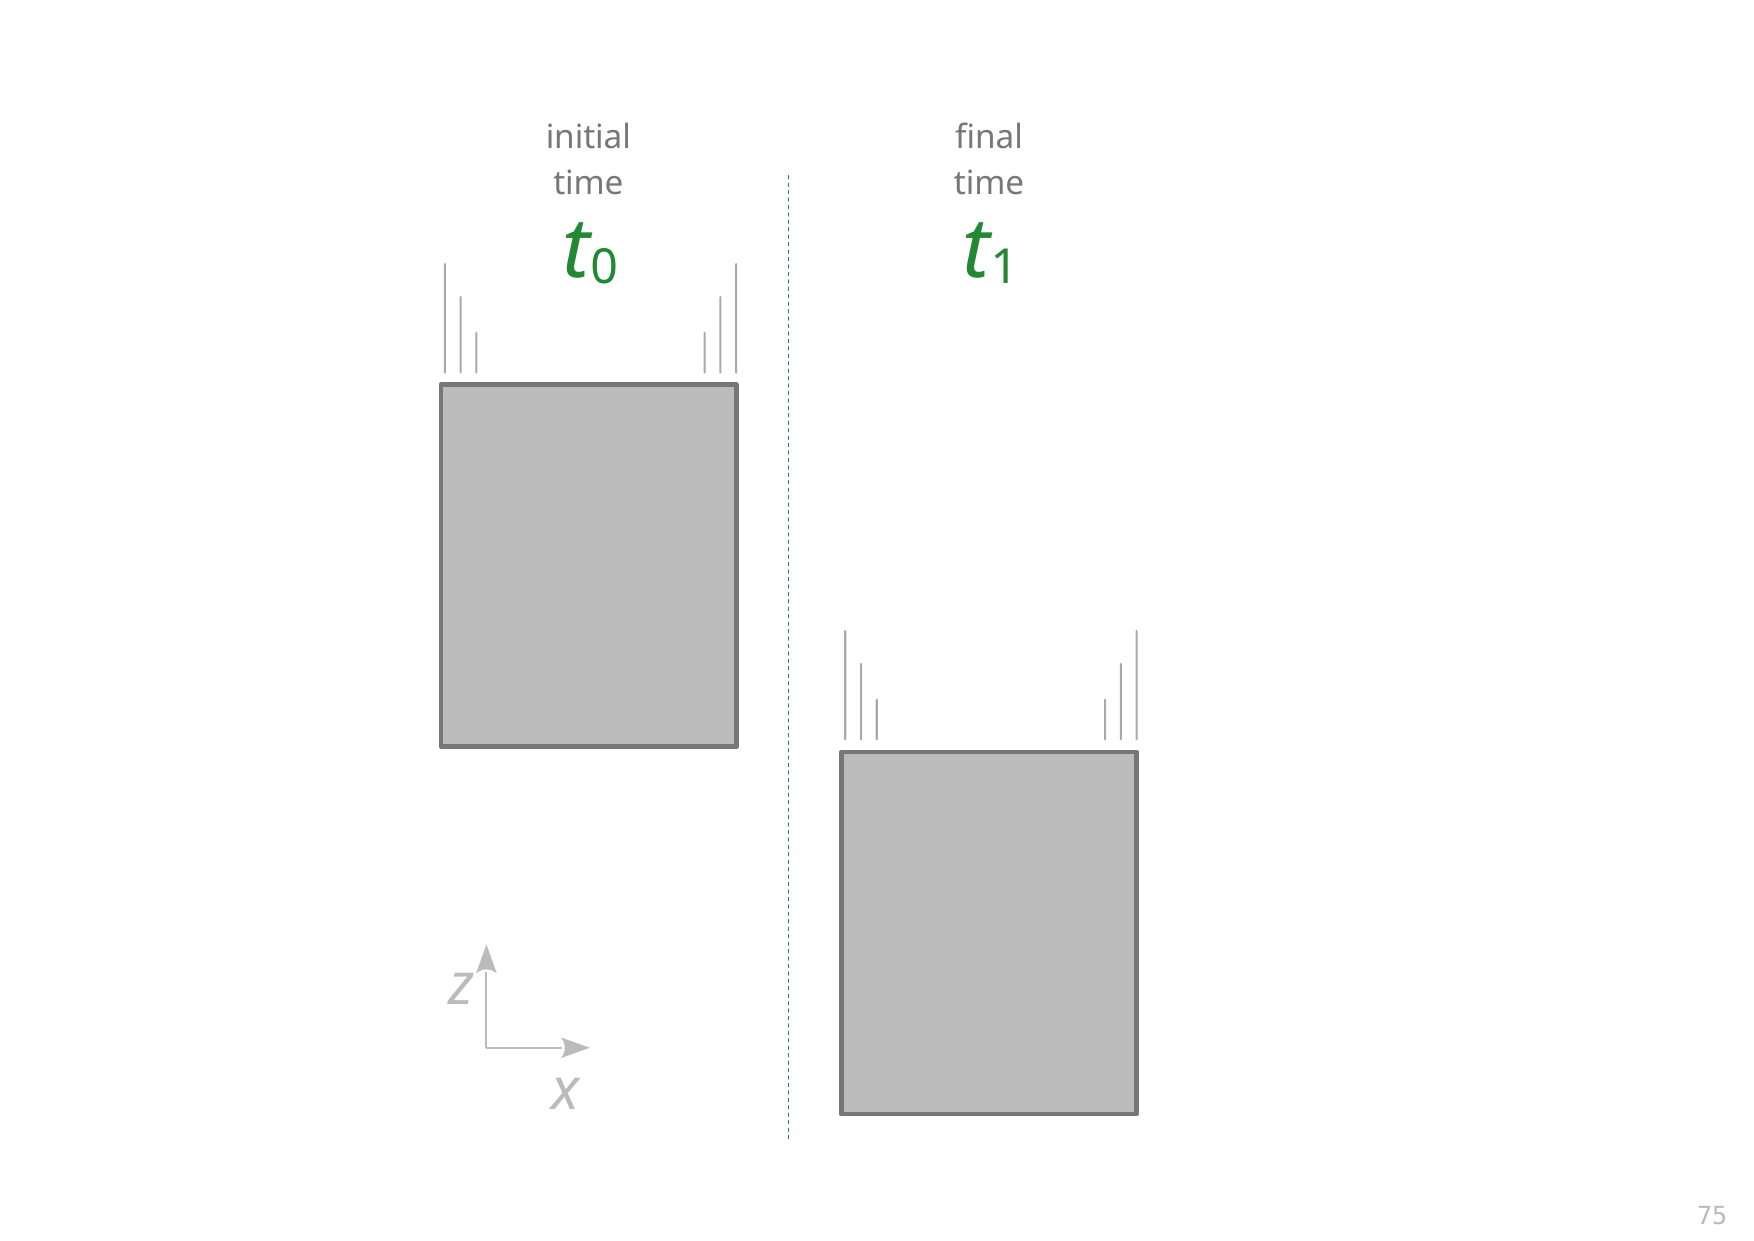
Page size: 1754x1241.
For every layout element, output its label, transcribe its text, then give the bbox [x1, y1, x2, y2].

text_box t1 [948, 188, 1030, 279]
text_box x [536, 1039, 596, 1113]
text_box z [433, 934, 490, 1008]
text_box [841, 752, 1137, 1115]
text_box t0 [547, 188, 630, 279]
text_box final time [909, 106, 1069, 188]
text_box [440, 384, 737, 747]
text_box initial time [509, 106, 669, 188]
